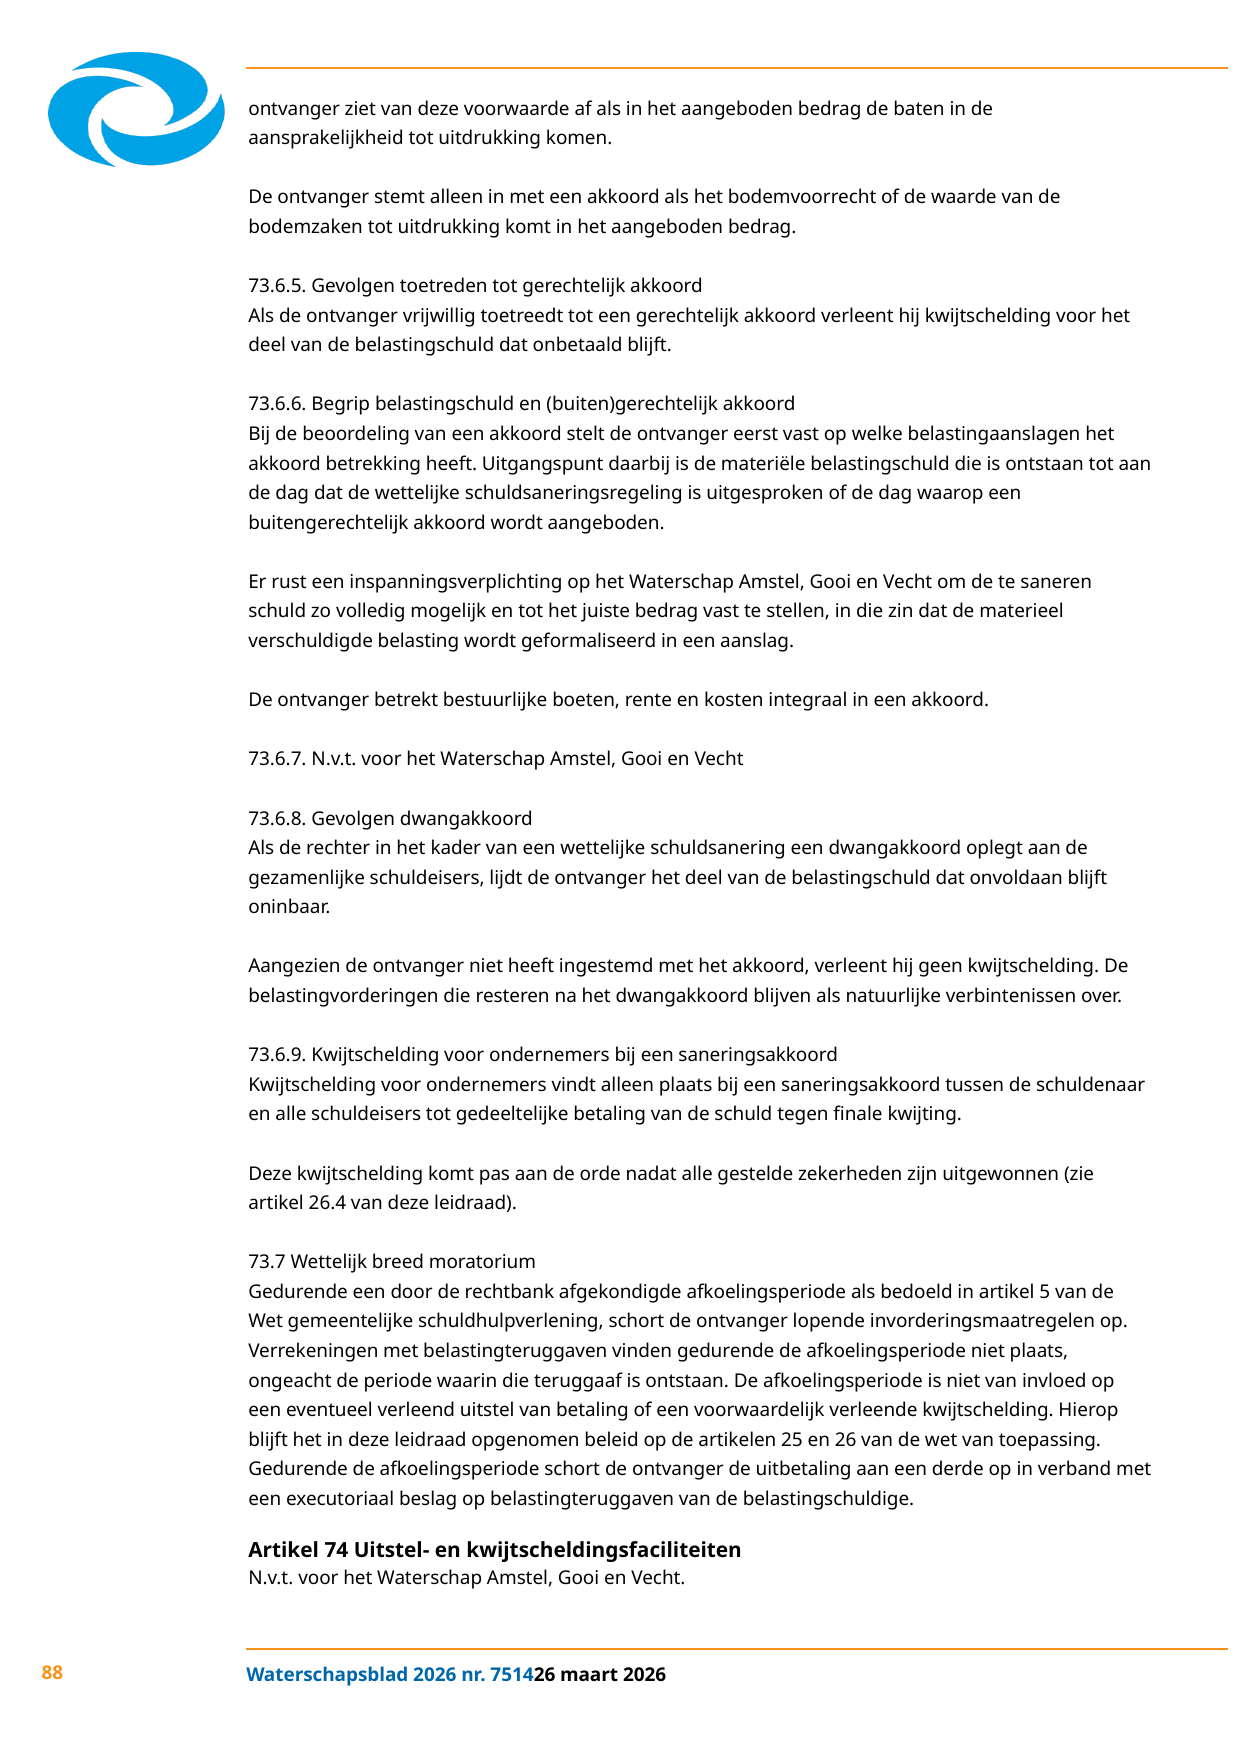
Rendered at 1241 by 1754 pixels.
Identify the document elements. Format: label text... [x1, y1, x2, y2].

text 73.7 Wettelijk breed moratorium [248, 1248, 1152, 1274]
text 73.6.8. Gevolgen dwangakkoord [248, 805, 1152, 831]
text Kwijtschelding voor ondernemers vindt alleen plaats bij een saneringsakkoord tussen de schuldenaar en alle schuldeisers tot gedeeltelijke betaling van de schuld tegen finale kwijting. [248, 1071, 1152, 1126]
text 73.6.7. N.v.t. voor het Waterschap Amstel, Gooi en Vecht [248, 746, 1152, 771]
text Er rust een inspanningsverplichting op het Waterschap Amstel, Gooi en Vecht om de te saneren schuld zo volledig mogelijk en tot het juiste bedrag vast te stellen, in die zin dat de materieel verschuldigde belasting wordt geformaliseerd in een aanslag. [248, 568, 1152, 653]
text Deze kwijtschelding komt pas aan de orde nadat alle gestelde zekerheden zijn uitgewonnen (zie artikel 26.4 van deze leidraad). [248, 1160, 1152, 1215]
text Aangezien de ontvanger niet heeft ingestemd met het akkoord, verleent hij geen kwijtschelding. De belastingvorderingen die resteren na het dwangakkoord blijven als natuurlijke verbintenissen over. [248, 953, 1152, 1008]
text 73.6.5. Gevolgen toetreden tot gerechtelijk akkoord [248, 272, 1152, 298]
text Gedurende een door de rechtbank afgekondigde afkoelingsperiode als bedoeld in artikel 5 van de Wet gemeentelijke schuldhulpverlening, schort de ontvanger lopende invorderingsmaatregelen op. Verrekeningen met belastingteruggaven vinden gedurende de afkoelingsperiode niet plaats, ongeacht de periode waarin die teruggaaf is ontstaan. De afkoelingsperiode is niet van invloed op een eventueel verleend uitstel van betaling of een voorwaardelijk verleende kwijtschelding. Hierop blijft het in deze leidraad opgenomen beleid op de artikelen 25 en 26 van de wet van toepassing. Gedurende de afkoelingsperiode schort de ontvanger de uitbetaling aan een derde op in verband met een executoriaal beslag op belastingteruggaven van de belastingschuldige. [248, 1278, 1152, 1511]
text Als de ontvanger vrijwillig toetreedt tot een gerechtelijk akkoord verleent hij kwijtschelding voor het deel van de belastingschuld dat onbetaald blijft. [248, 302, 1152, 357]
picture [41, 47, 231, 172]
text 73.6.6. Begrip belastingschuld en (buiten)gerechtelijk akkoord [248, 391, 1152, 416]
text N.v.t. voor het Waterschap Amstel, Gooi en Vecht. [248, 1564, 1152, 1590]
text De ontvanger betrekt bestuurlijke boeten, rente en kosten integraal in een akkoord. [248, 686, 1152, 712]
text De ontvanger stemt alleen in met een akkoord als het bodemvoorrecht of de waarde van de bodemzaken tot uitdrukking komt in het aangeboden bedrag. [248, 183, 1152, 239]
text Bij de beoordeling van een akkoord stelt de ontvanger eerst vast op welke belastingaanslagen het akkoord betrekking heeft. Uitgangspunt daarbij is de materiële belastingschuld die is ontstaan tot aan de dag dat de wettelijke schuldsaneringsregeling is uitgesproken of de dag waarop een buitengerechtelijk akkoord wordt aangeboden. [248, 420, 1152, 535]
text Artikel 74 Uitstel- en kwijtscheldingsfaciliteiten [248, 1536, 1152, 1564]
text 73.6.9. Kwijtschelding voor ondernemers bij een saneringsakkoord [248, 1041, 1152, 1067]
text ontvanger ziet van deze voorwaarde af als in het aangeboden bedrag de baten in de aansprakelijkheid tot uitdrukking komen. [248, 95, 1152, 150]
text Als de rechter in het kader van een wettelijke schuldsanering een dwangakkoord oplegt aan de gezamenlijke schuldeisers, lijdt de ontvanger het deel van de belastingschuld dat onvoldaan blijft oninbaar. [248, 834, 1152, 919]
